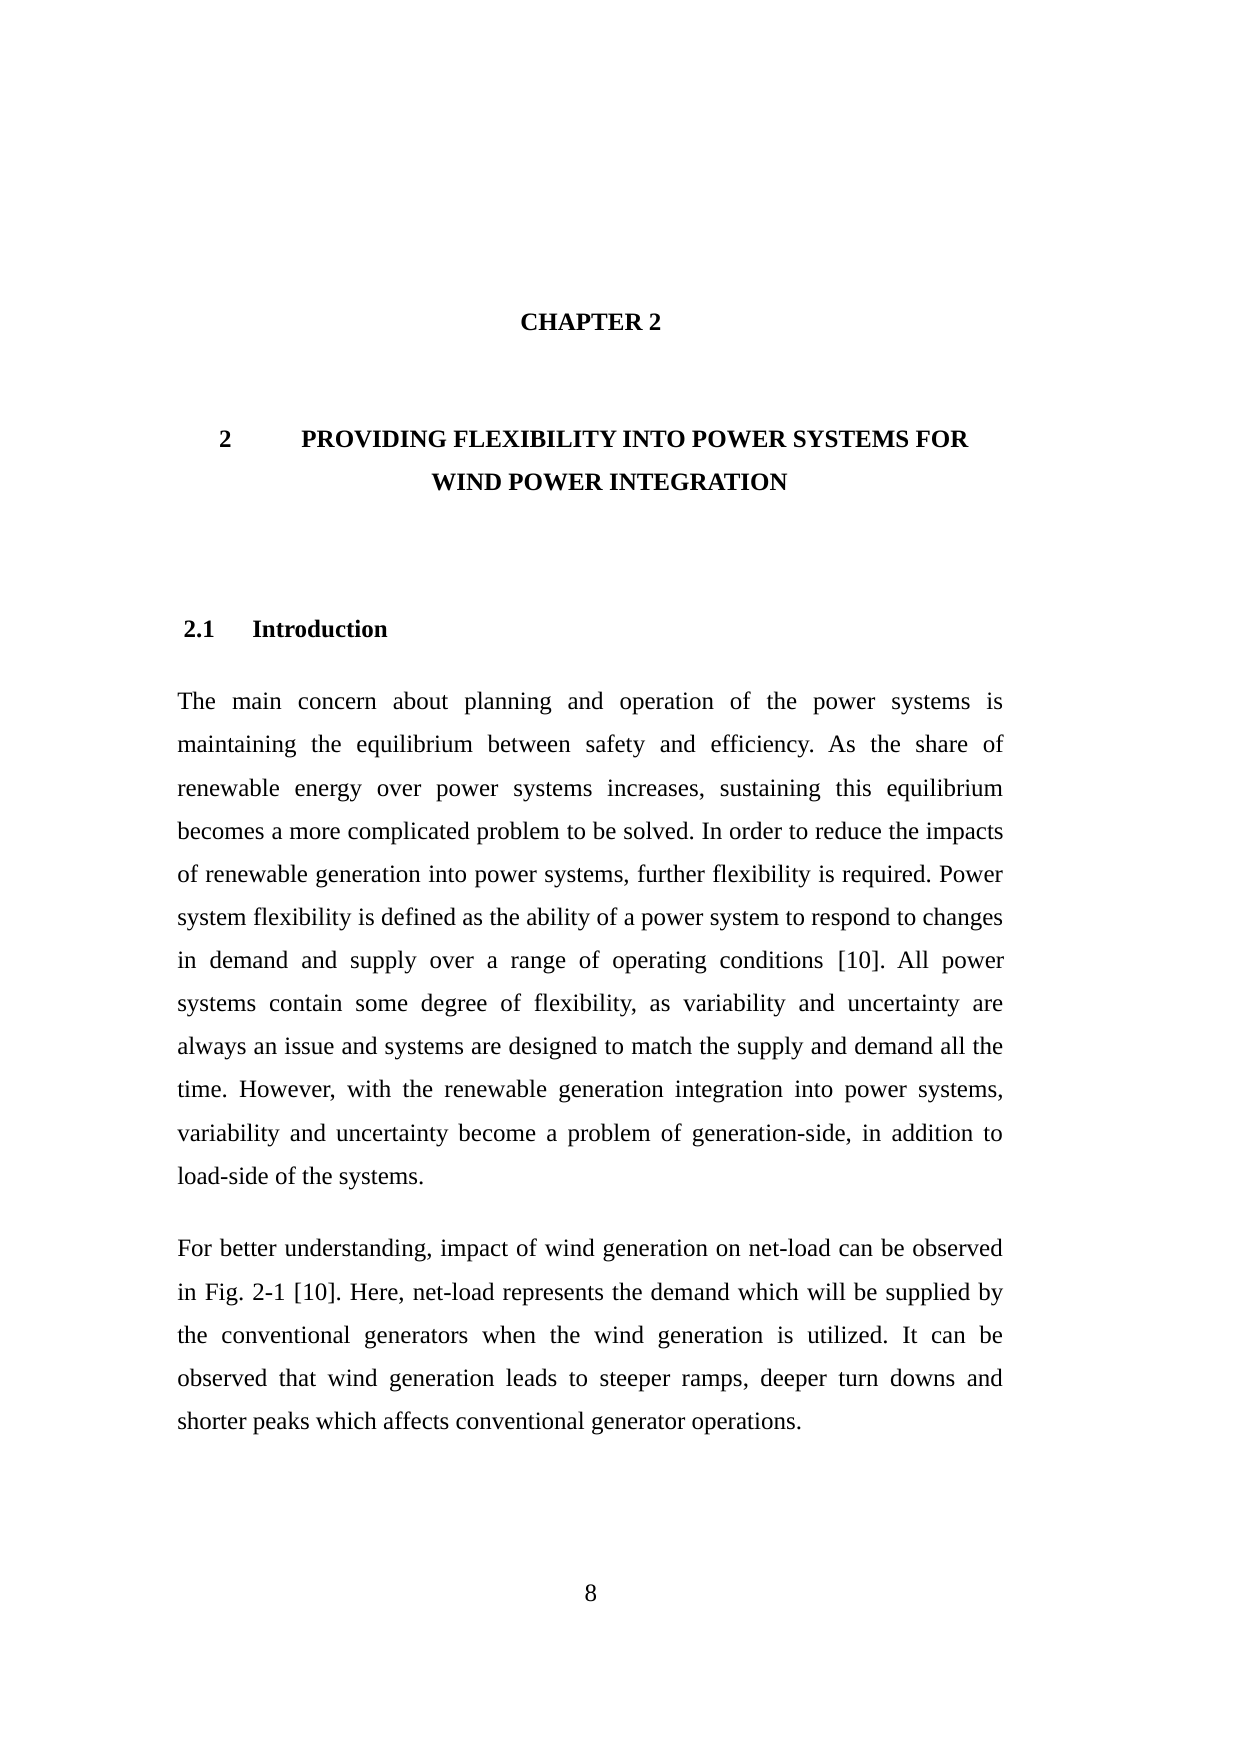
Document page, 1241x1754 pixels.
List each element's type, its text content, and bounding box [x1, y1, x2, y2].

subtitle Introduction [177, 614, 1004, 642]
subtitle PROVIDING FLEXIBILITY INTO POWER SYSTEMS FOR WIND POWER INTEGRATION [177, 424, 1004, 496]
subtitle CHAPTER 2 [177, 307, 1004, 336]
text For better understanding, impact of wind generation on net-load can be observed in Fig. 2-1 [10]⁠. Here, net-load represents the demand which will be supplied by the conventional generators when the wind generation is utilized. It can be observed that wind generation leads to steeper ramps, deeper turn downs and shorter peaks which affects conventional generator operations. [177, 1233, 1004, 1435]
text The main concern about planning and operation of the power systems is maintaining the equilibrium between safety and efficiency. As the share of renewable energy over power systems increases, sustaining this equilibrium becomes a more complicated problem to be solved. In order to reduce the impacts of renewable generation into power systems, further flexibility is required. Power system flexibility is defined as the ability of a power system to respond to changes in demand and supply over a range of operating conditions [10]⁠. All power systems contain some degree of flexibility, as variability and uncertainty are always an issue and systems are designed to match the supply and demand all the time. However, with the renewable generation integration into power systems, variability and uncertainty become a problem of generation-side, in addition to load-side of the systems. [177, 686, 1004, 1189]
